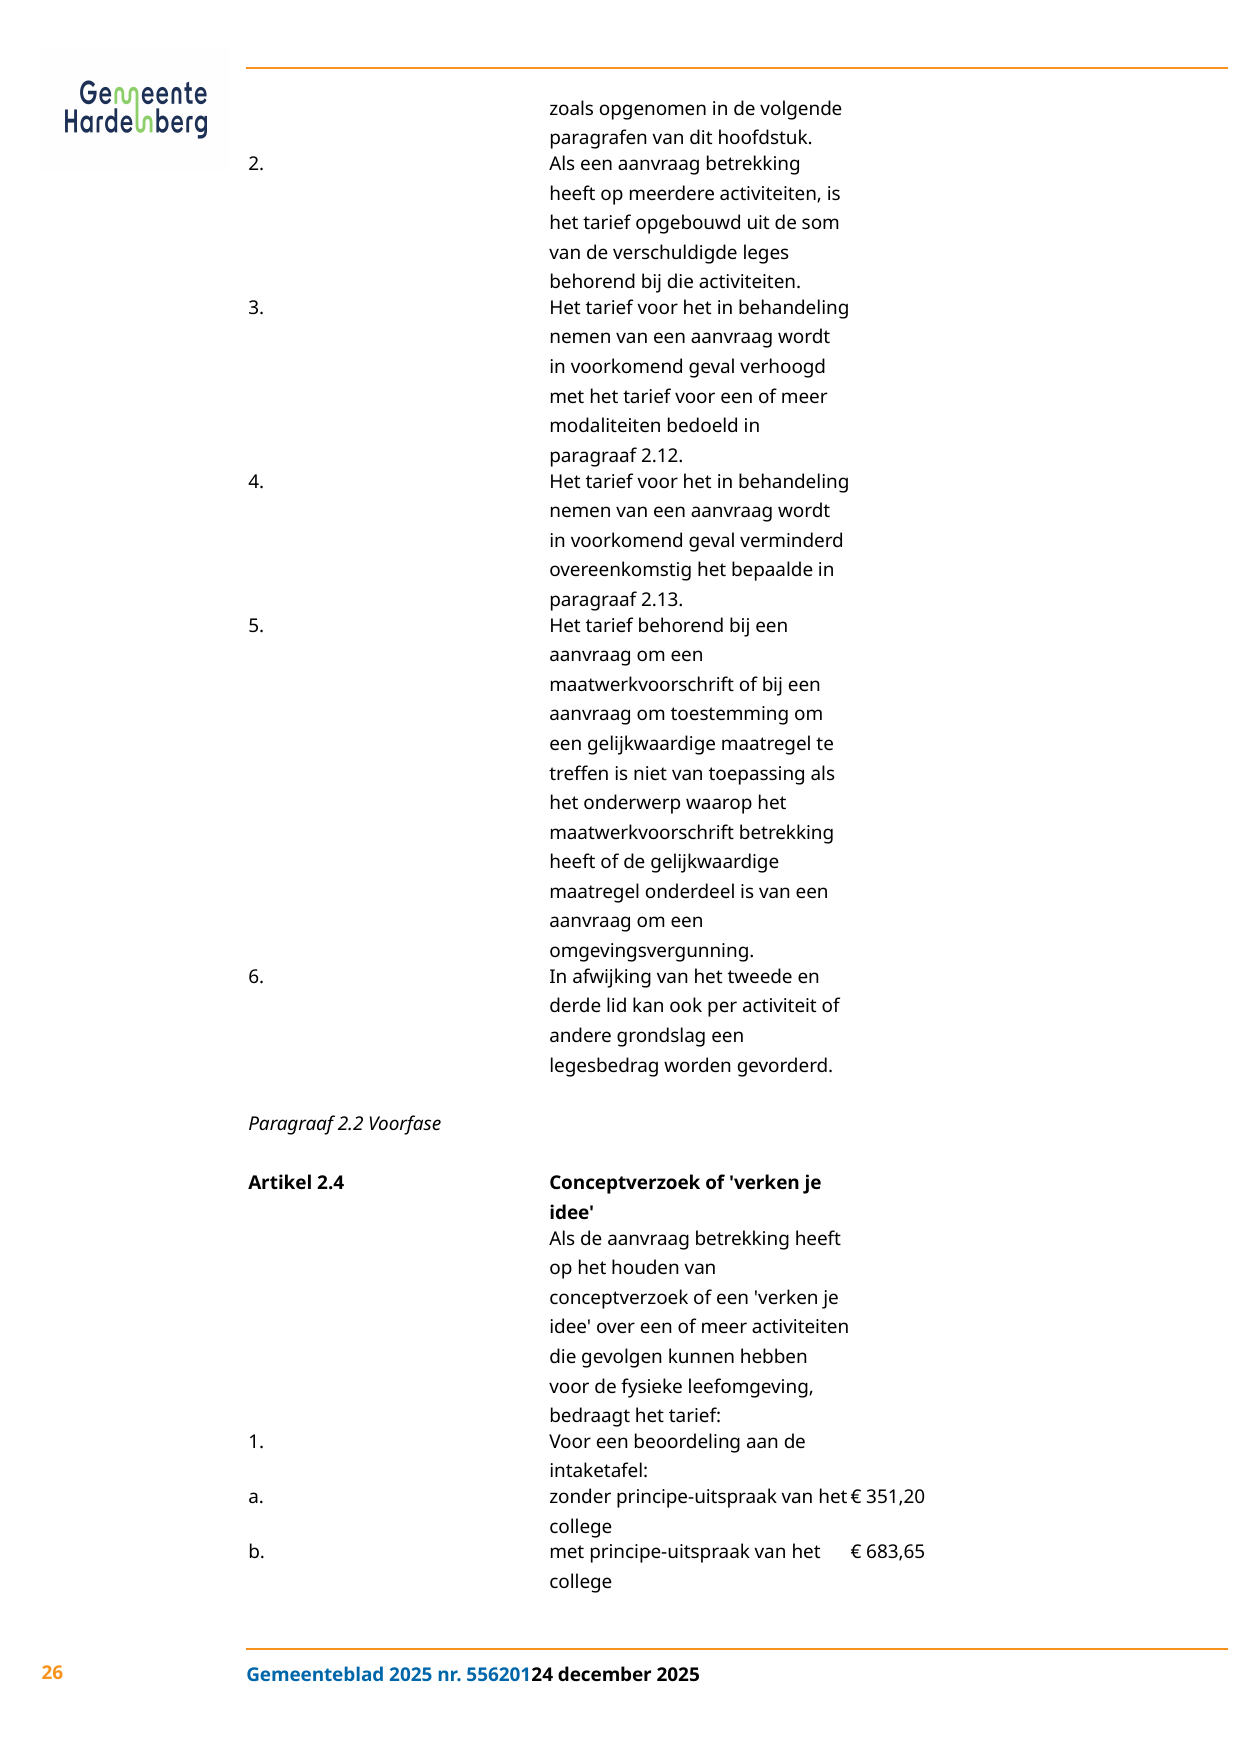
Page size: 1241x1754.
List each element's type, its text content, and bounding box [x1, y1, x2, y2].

table_cell In afwijking van het tweede en derde lid kan ook per activiteit of andere grondslag een legesbedrag worden gevorderd. [549, 963, 850, 1077]
table_cell Het tarief behorend bij een aanvraag om een maatwerkvoorschrift of bij een aanvraag om toestemming om een gelijkwaardige maatregel te treffen is niet van toepassing als het onderwerp waarop het maatwerkvoorschrift betrekking heeft of de gelijkwaardige maatregel onderdeel is van een aanvraag om een omgevingsvergunning. [549, 612, 850, 963]
table_cell [850, 612, 1152, 963]
table_cell zoals opgenomen in de volgende paragrafen van dit hoofdstuk. [549, 95, 850, 150]
table_cell [850, 468, 1152, 612]
table_cell met principe-uitspraak van het college [549, 1539, 850, 1594]
table_cell [248, 1225, 549, 1428]
table_cell [850, 294, 1152, 468]
table_cell 1. [248, 1428, 549, 1483]
text Paragraaf 2.2 Voorfase [248, 1110, 1152, 1136]
table_cell Voor een beoordeling aan de intaketafel: [549, 1428, 850, 1483]
table_cell [850, 1428, 1152, 1483]
table_cell 3. [248, 294, 549, 468]
table_cell [850, 150, 1152, 294]
table_cell Als een aanvraag betrekking heeft op meerdere activiteiten, is het tarief opgebouwd uit de som van de verschuldigde leges behorend bij die activiteiten. [549, 150, 850, 294]
table_cell a. [248, 1484, 549, 1539]
table_header Conceptverzoek of 'verken je idee' [549, 1170, 850, 1225]
table_header Artikel 2.4 [248, 1170, 549, 1225]
table_header [850, 1170, 1152, 1225]
table_cell € 683,65 [850, 1539, 1152, 1594]
table_cell [248, 95, 549, 150]
table_cell 6. [248, 963, 549, 1077]
table_cell Het tarief voor het in behandeling nemen van een aanvraag wordt in voorkomend geval verminderd overeenkomstig het bepaalde in paragraaf 2.13. [549, 468, 850, 612]
table_cell zonder principe-uitspraak van het college [549, 1484, 850, 1539]
table_cell Als de aanvraag betrekking heeft op het houden van conceptverzoek of een 'verken je idee' over een of meer activiteiten die gevolgen kunnen hebben voor de fysieke leefomgeving, bedraagt het tarief: [549, 1225, 850, 1428]
table_cell [850, 963, 1152, 1077]
table_cell [850, 95, 1152, 150]
table_cell 2. [248, 150, 549, 294]
table_cell Het tarief voor het in behandeling nemen van een aanvraag wordt in voorkomend geval verhoogd met het tarief voor een of meer modaliteiten bedoeld in paragraaf 2.12. [549, 294, 850, 468]
table_cell 4. [248, 468, 549, 612]
picture [41, 47, 231, 172]
table_cell € 351,20 [850, 1484, 1152, 1539]
table_cell b. [248, 1539, 549, 1594]
table_cell 5. [248, 612, 549, 963]
table_cell [850, 1225, 1152, 1428]
